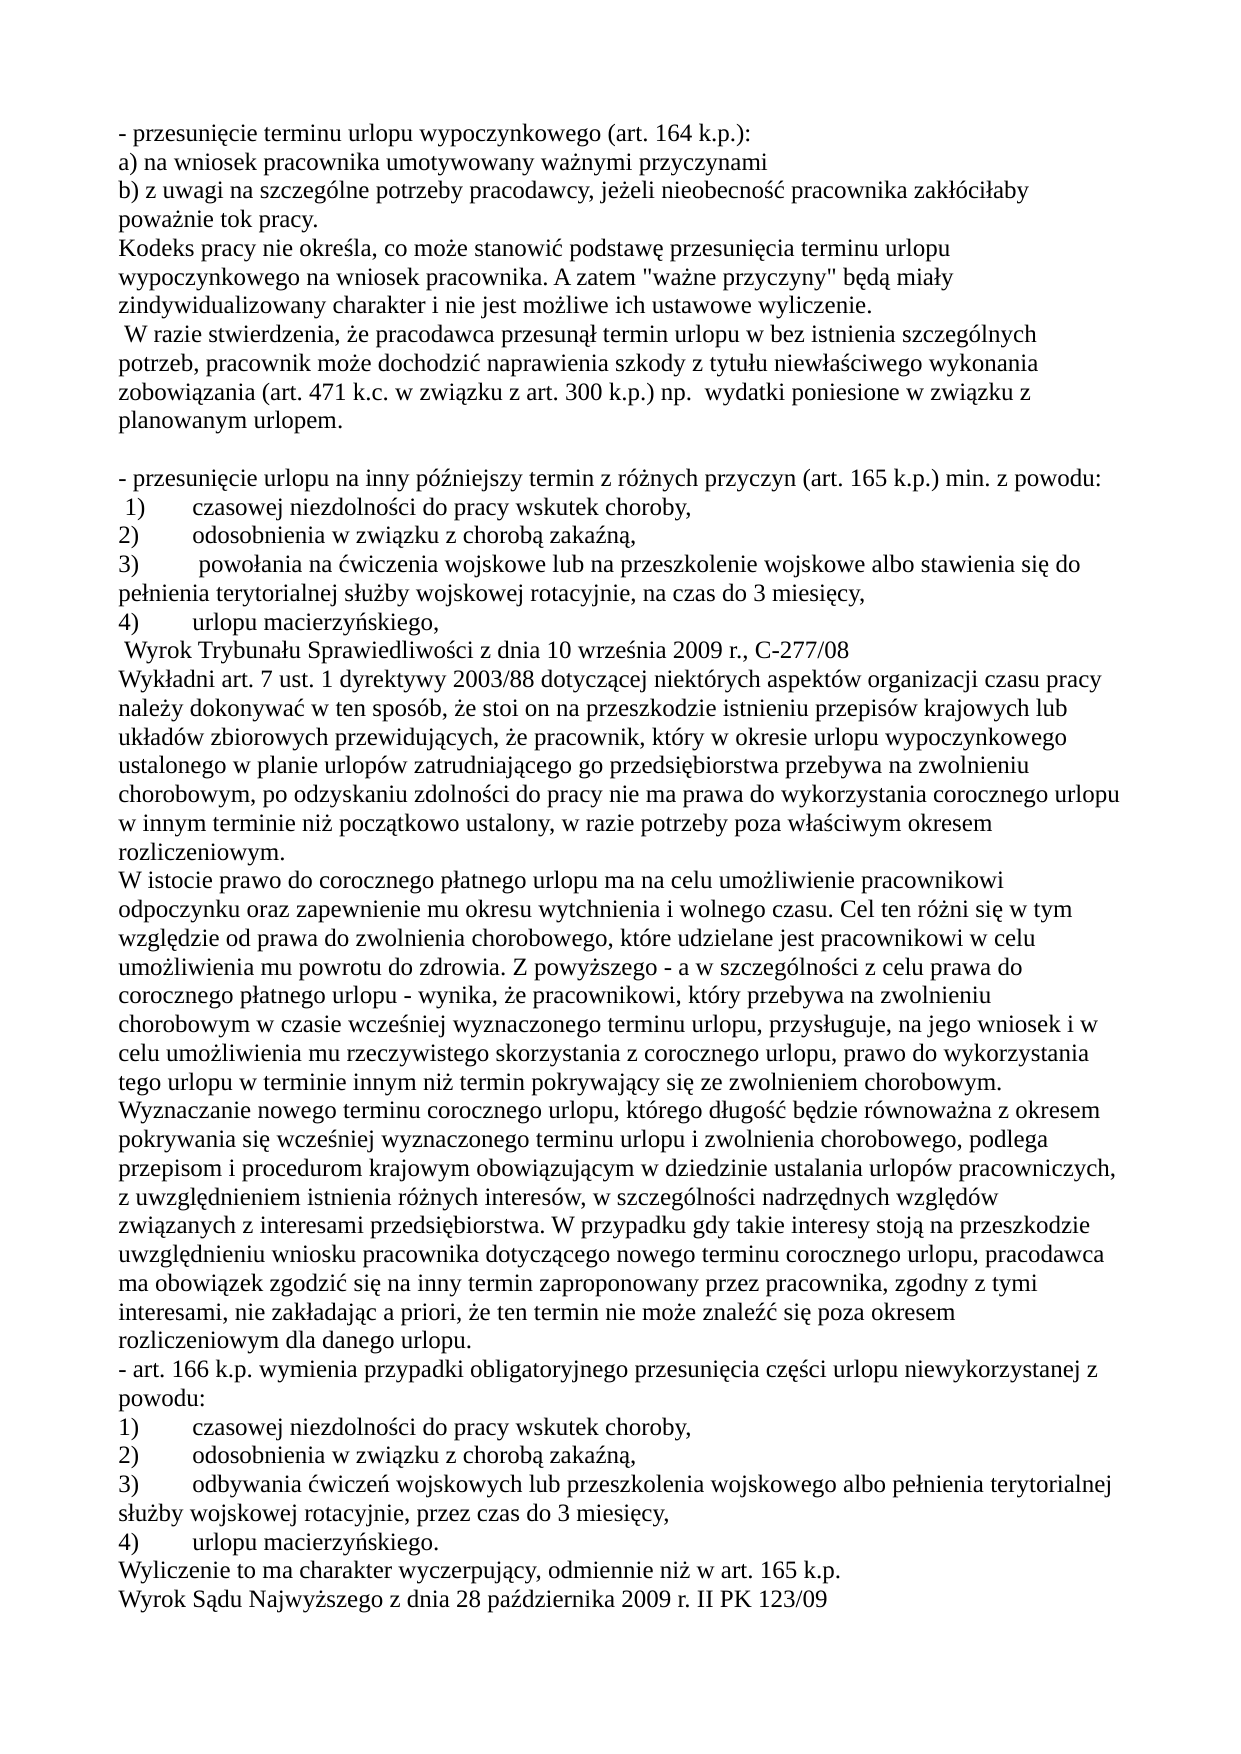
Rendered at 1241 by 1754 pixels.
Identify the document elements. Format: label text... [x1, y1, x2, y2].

text - przesunięcie urlopu na inny późniejszy termin z różnych przyczyn (art. 165 k.p.) min. z powodu: [118, 463, 1122, 492]
text 3) odbywania ćwiczeń wojskowych lub przeszkolenia wojskowego albo pełnienia terytorialnej służby wojskowej rotacyjnie, przez czas do 3 miesięcy, [118, 1469, 1122, 1527]
text 2) odosobnienia w związku z chorobą zakaźną, [118, 1441, 1122, 1469]
text - art. 166 k.p. wymienia przypadki obligatoryjnego przesunięcia części urlopu niewykorzystanej z powodu: [118, 1354, 1122, 1412]
text 1) czasowej niezdolności do pracy wskutek choroby, [118, 1412, 1122, 1441]
text Wyrok Sądu Najwyższego z dnia 28 października 2009 r. II PK 123/09 [118, 1584, 1122, 1613]
text a) na wniosek pracownika umotywowany ważnymi przyczynami [118, 147, 1122, 176]
text - przesunięcie terminu urlopu wypoczynkowego (art. 164 k.p.): [118, 118, 1122, 147]
text 4) urlopu macierzyńskiego. [118, 1527, 1122, 1556]
text Kodeks pracy nie określa, co może stanowić podstawę przesunięcia terminu urlopu wypoczynkowego na wniosek pracownika. A zatem "ważne przyczyny" będą miały zindywidualizowany charakter i nie jest możliwe ich ustawowe wyliczenie. [118, 233, 1122, 319]
text W istocie prawo do corocznego płatnego urlopu ma na celu umożliwienie pracownikowi odpoczynku oraz zapewnienie mu okresu wytchnienia i wolnego czasu. Cel ten różni się w tym względzie od prawa do zwolnienia chorobowego, które udzielane jest pracownikowi w celu umożliwienia mu powrotu do zdrowia. Z powyższego - a w szczególności z celu prawa do corocznego płatnego urlopu - wynika, że pracownikowi, który przebywa na zwolnieniu chorobowym w czasie wcześniej wyznaczonego terminu urlopu, przysługuje, na jego wniosek i w celu umożliwienia mu rzeczywistego skorzystania z corocznego urlopu, prawo do wykorzystania tego urlopu w terminie innym niż termin pokrywający się ze zwolnieniem chorobowym. Wyznaczanie nowego terminu corocznego urlopu, którego długość będzie równoważna z okresem pokrywania się wcześniej wyznaczonego terminu urlopu i zwolnienia chorobowego, podlega przepisom i procedurom krajowym obowiązującym w dziedzinie ustalania urlopów pracowniczych, z uwzględnieniem istnienia różnych interesów, w szczególności nadrzędnych względów związanych z interesami przedsiębiorstwa. W przypadku gdy takie interesy stoją na przeszkodzie uwzględnieniu wniosku pracownika dotyczącego nowego terminu corocznego urlopu, pracodawca ma obowiązek zgodzić się na inny termin zaproponowany przez pracownika, zgodny z tymi interesami, nie zakładając a priori, że ten termin nie może znaleźć się poza okresem rozliczeniowym dla danego urlopu. [118, 866, 1122, 1354]
text 3) powołania na ćwiczenia wojskowe lub na przeszkolenie wojskowe albo stawienia się do pełnienia terytorialnej służby wojskowej rotacyjnie, na czas do 3 miesięcy, [118, 549, 1122, 607]
text 2) odosobnienia w związku z chorobą zakaźną, [118, 521, 1122, 549]
text Wyliczenie to ma charakter wyczerpujący, odmiennie niż w art. 165 k.p. [118, 1556, 1122, 1584]
text 1) czasowej niezdolności do pracy wskutek choroby, [118, 492, 1122, 521]
text Wykładni art. 7 ust. 1 dyrektywy 2003/88 dotyczącej niektórych aspektów organizacji czasu pracy należy dokonywać w ten sposób, że stoi on na przeszkodzie istnieniu przepisów krajowych lub układów zbiorowych przewidujących, że pracownik, który w okresie urlopu wypoczynkowego ustalonego w planie urlopów zatrudniającego go przedsiębiorstwa przebywa na zwolnieniu chorobowym, po odzyskaniu zdolności do pracy nie ma prawa do wykorzystania corocznego urlopu w innym terminie niż początkowo ustalony, w razie potrzeby poza właściwym okresem rozliczeniowym. [118, 664, 1122, 866]
text b) z uwagi na szczególne potrzeby pracodawcy, jeżeli nieobecność pracownika zakłóciłaby poważnie tok pracy. [118, 176, 1122, 233]
text W razie stwierdzenia, że pracodawca przesunął termin urlopu w bez istnienia szczególnych potrzeb, pracownik może dochodzić naprawienia szkody z tytułu niewłaściwego wykonania zobowiązania (art. 471 k.c. w związku z art. 300 k.p.) np. wydatki poniesione w związku z planowanym urlopem. [118, 319, 1122, 434]
text Wyrok Trybunału Sprawiedliwości z dnia 10 września 2009 r., C-277/08 [118, 636, 1122, 664]
text 4) urlopu macierzyńskiego, [118, 607, 1122, 636]
